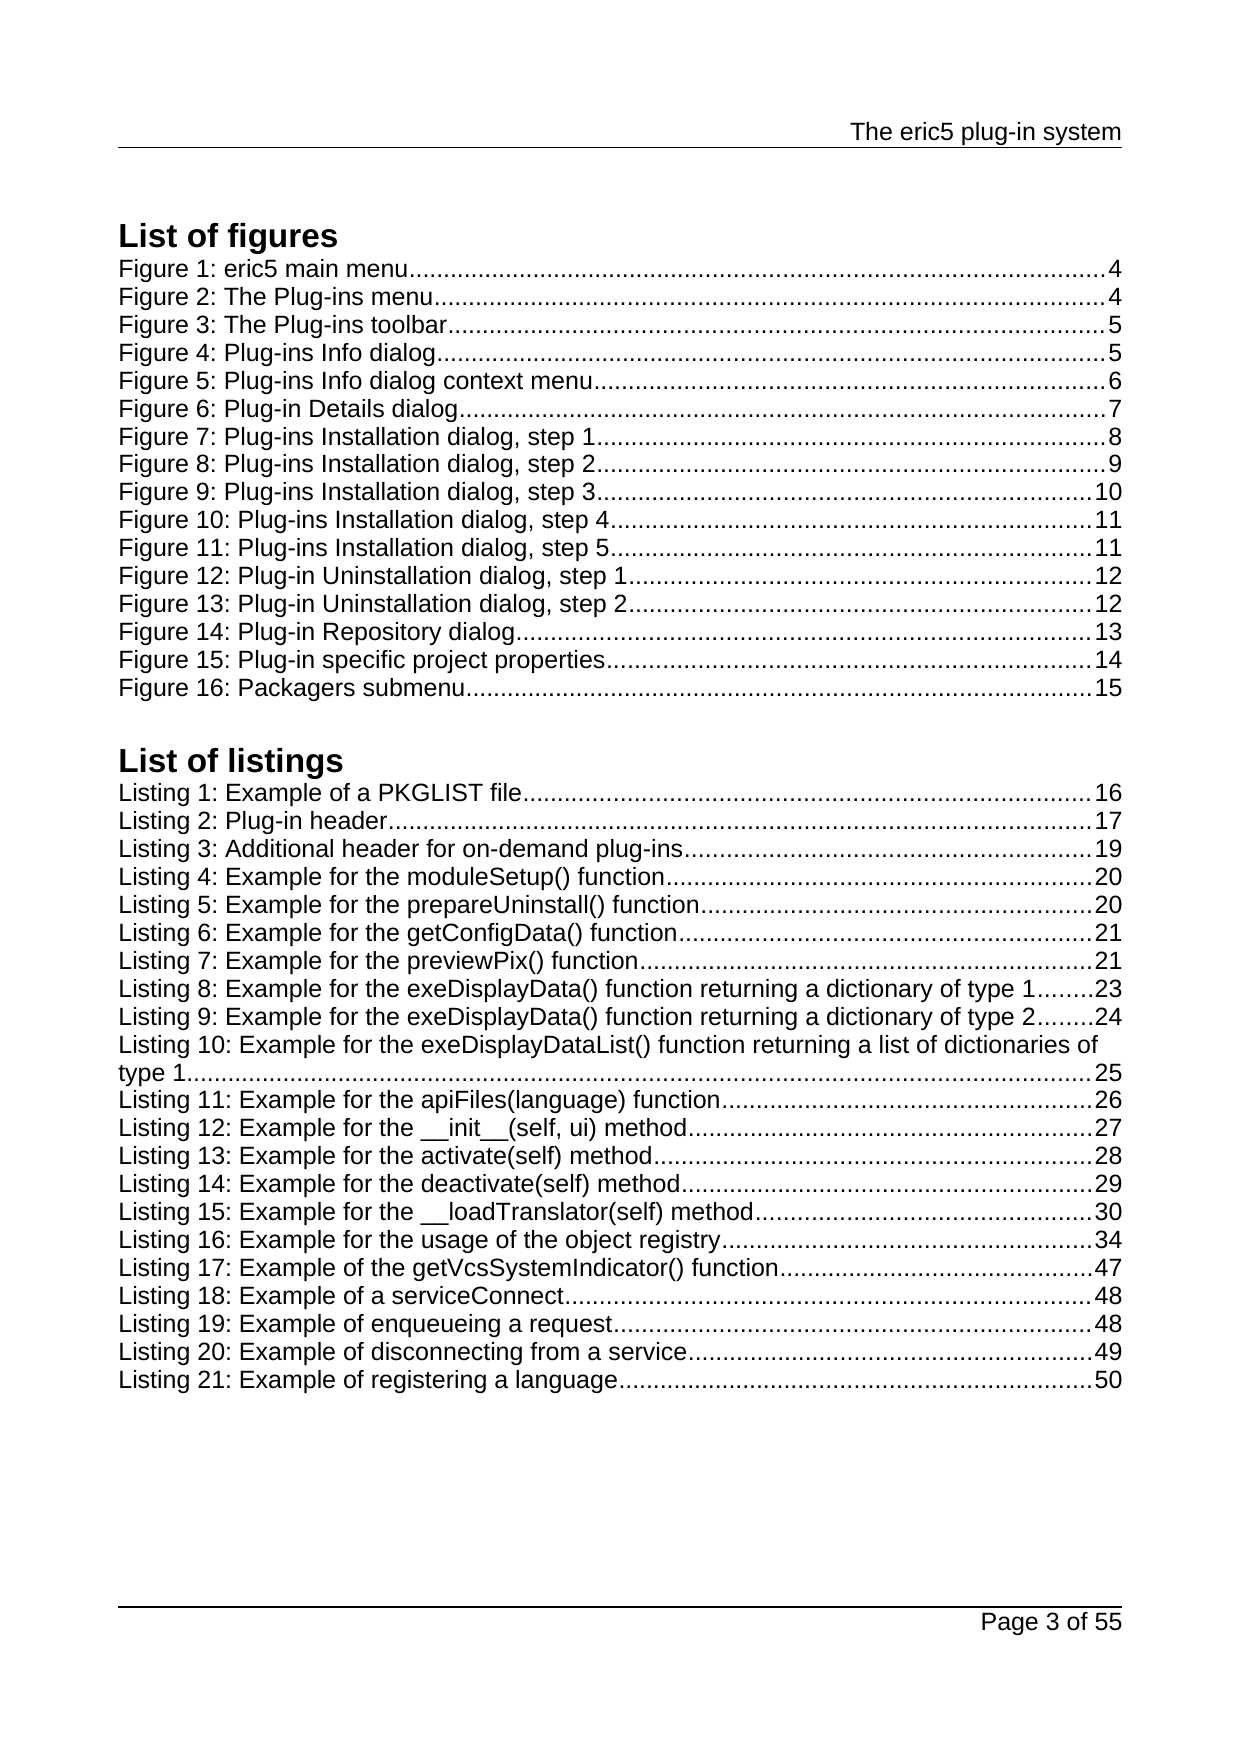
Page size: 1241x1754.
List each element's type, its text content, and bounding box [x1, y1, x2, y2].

text Listing 21: Example of registering a language 50 [118, 1365, 1122, 1393]
text Listing 9: Example for the exeDisplayData() function returning a dictionary of type 2 24 [118, 1002, 1122, 1030]
text Figure 14: Plug-in Repository dialog 13 [118, 618, 1122, 646]
text Figure 8: Plug-ins Installation dialog, step 2 9 [118, 450, 1122, 478]
text Listing 20: Example of disconnecting from a service 49 [118, 1337, 1122, 1365]
text Figure 15: Plug-in specific project properties 14 [118, 646, 1122, 673]
text Figure 9: Plug-ins Installation dialog, step 3 10 [118, 478, 1122, 506]
text Listing 7: Example for the previewPix() function 21 [118, 947, 1122, 974]
text Figure 10: Plug-ins Installation dialog, step 4 11 [118, 506, 1122, 534]
text Listing 17: Example of the getVcsSystemIndicator() function 47 [118, 1254, 1122, 1282]
text Listing 5: Example for the prepareUninstall() function 20 [118, 891, 1122, 919]
text Listing 18: Example of a serviceConnect 48 [118, 1282, 1122, 1309]
text Figure 12: Plug-in Uninstallation dialog, step 1 12 [118, 562, 1122, 590]
text Figure 11: Plug-ins Installation dialog, step 5 11 [118, 534, 1122, 562]
text Listing 15: Example for the __loadTranslator(self) method 30 [118, 1198, 1122, 1226]
text Figure 16: Packagers submenu 15 [118, 673, 1122, 701]
text Listing 3: Additional header for on-demand plug-ins 19 [118, 835, 1122, 863]
text Listing 14: Example for the deactivate(self) method 29 [118, 1170, 1122, 1198]
text Listing 6: Example for the getConfigData() function 21 [118, 919, 1122, 947]
text Listing 16: Example for the usage of the object registry 34 [118, 1226, 1122, 1254]
text Figure 4: Plug-ins Info dialog 5 [118, 338, 1122, 366]
subtitle List of listings [118, 742, 1122, 779]
text Figure 7: Plug-ins Installation dialog, step 1 8 [118, 422, 1122, 450]
subtitle List of figures [118, 217, 1122, 255]
text Listing 2: Plug-in header 17 [118, 807, 1122, 835]
text Figure 1: eric5 main menu 4 [118, 255, 1122, 283]
text Listing 10: Example for the exeDisplayDataList() function returning a list of dictionaries of type 1 25 [118, 1030, 1122, 1086]
text Figure 2: The Plug-ins menu 4 [118, 283, 1122, 311]
text Figure 6: Plug-in Details dialog 7 [118, 394, 1122, 422]
text Listing 12: Example for the __init__(self, ui) method 27 [118, 1114, 1122, 1142]
text Figure 5: Plug-ins Info dialog context menu 6 [118, 366, 1122, 394]
text Listing 19: Example of enqueueing a request 48 [118, 1309, 1122, 1337]
text Listing 1: Example of a PKGLIST file 16 [118, 779, 1122, 807]
text Listing 4: Example for the moduleSetup() function 20 [118, 863, 1122, 891]
text Figure 13: Plug-in Uninstallation dialog, step 2 12 [118, 590, 1122, 618]
text Listing 11: Example for the apiFiles(language) function 26 [118, 1086, 1122, 1114]
text Listing 8: Example for the exeDisplayData() function returning a dictionary of type 1 23 [118, 974, 1122, 1002]
text Figure 3: The Plug-ins toolbar 5 [118, 311, 1122, 338]
text Listing 13: Example for the activate(self) method 28 [118, 1142, 1122, 1170]
